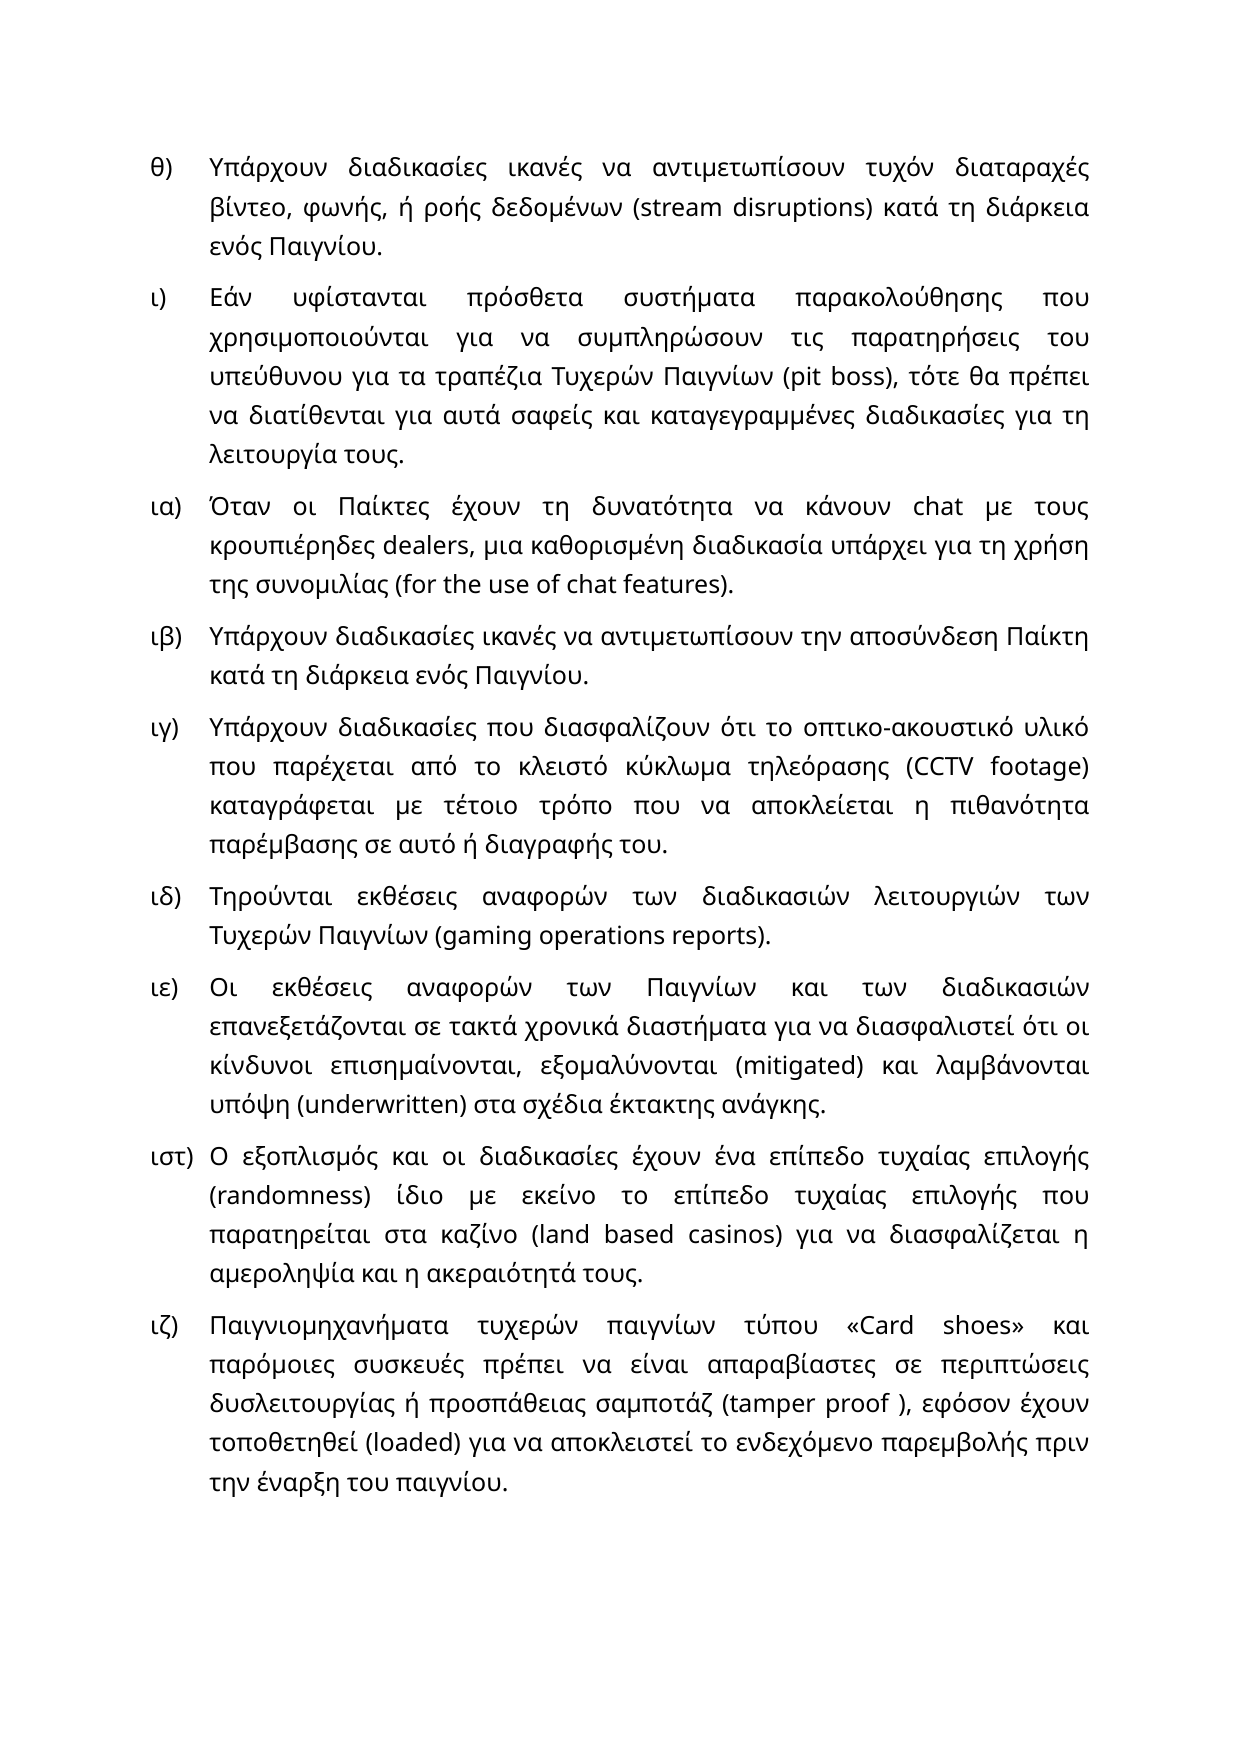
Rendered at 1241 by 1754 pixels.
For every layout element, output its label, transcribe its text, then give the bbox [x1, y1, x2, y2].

list ι) Εάν υφίστανται πρόσθετα συστήματα παρακολούθησης που χρησιμοποιούνται για να συμπληρώσουν τις παρατηρήσεις του υπεύθυνου για τα τραπέζια Τυχερών Παιγνίων (pit boss), τότε θα πρέπει να διατίθενται για αυτά σαφείς και καταγεγραμμένες διαδικασίες για τη λειτουργία τους. [150, 280, 1090, 471]
list ιδ) Τηρούνται εκθέσεις αναφορών των διαδικασιών λειτουργιών των Τυχερών Παιγνίων (gaming operations reports). [150, 878, 1090, 952]
list ιε) Οι εκθέσεις αναφορών των Παιγνίων και των διαδικασιών επανεξετάζονται σε τακτά χρονικά διαστήματα για να διασφαλιστεί ότι οι κίνδυνοι επισημαίνονται, εξομαλύνονται (mitigated) και λαμβάνονται υπόψη (underwritten) στα σχέδια έκτακτης ανάγκης. [150, 969, 1090, 1121]
list ιζ) Παιγνιομηχανήματα τυχερών παιγνίων τύπου «Card shoes» και παρόμοιες συσκευές πρέπει να είναι απαραβίαστες σε περιπτώσεις δυσλειτουργίας ή προσπάθειας σαμποτάζ (tamper proof ), εφόσον έχουν τοποθετηθεί (loaded) για να αποκλειστεί το ενδεχόμενο παρεμβολής πριν την έναρξη του παιγνίου. [150, 1307, 1090, 1498]
list ιβ) Υπάρχουν διαδικασίες ικανές να αντιμετωπίσουν την αποσύνδεση Παίκτη κατά τη διάρκεια ενός Παιγνίου. [150, 618, 1090, 692]
list ιγ) Υπάρχουν διαδικασίες που διασφαλίζουν ότι το οπτικο-ακουστικό υλικό που παρέχεται από το κλειστό κύκλωμα τηλεόρασης (CCTV footage) καταγράφεται με τέτοιο τρόπο που να αποκλείεται η πιθανότητα παρέμβασης σε αυτό ή διαγραφής του. [150, 709, 1090, 861]
list θ) Υπάρχουν διαδικασίες ικανές να αντιμετωπίσουν τυχόν διαταραχές βίντεο, φωνής, ή ροής δεδομένων (stream disruptions) κατά τη διάρκεια ενός Παιγνίου. [150, 150, 1090, 262]
list ια) Όταν οι Παίκτες έχουν τη δυνατότητα να κάνουν chat με τους κρουπιέρηδες dealers, μια καθορισμένη διαδικασία υπάρχει για τη χρήση της συνομιλίας (for the use of chat features). [150, 488, 1090, 601]
list ιστ) Ο εξοπλισμός και οι διαδικασίες έχουν ένα επίπεδο τυχαίας επιλογής (randomness) ίδιο με εκείνο το επίπεδο τυχαίας επιλογής που παρατηρείται στα καζίνο (land based casinos) για να διασφαλίζεται η αμεροληψία και η ακεραιότητά τους. [150, 1138, 1090, 1290]
